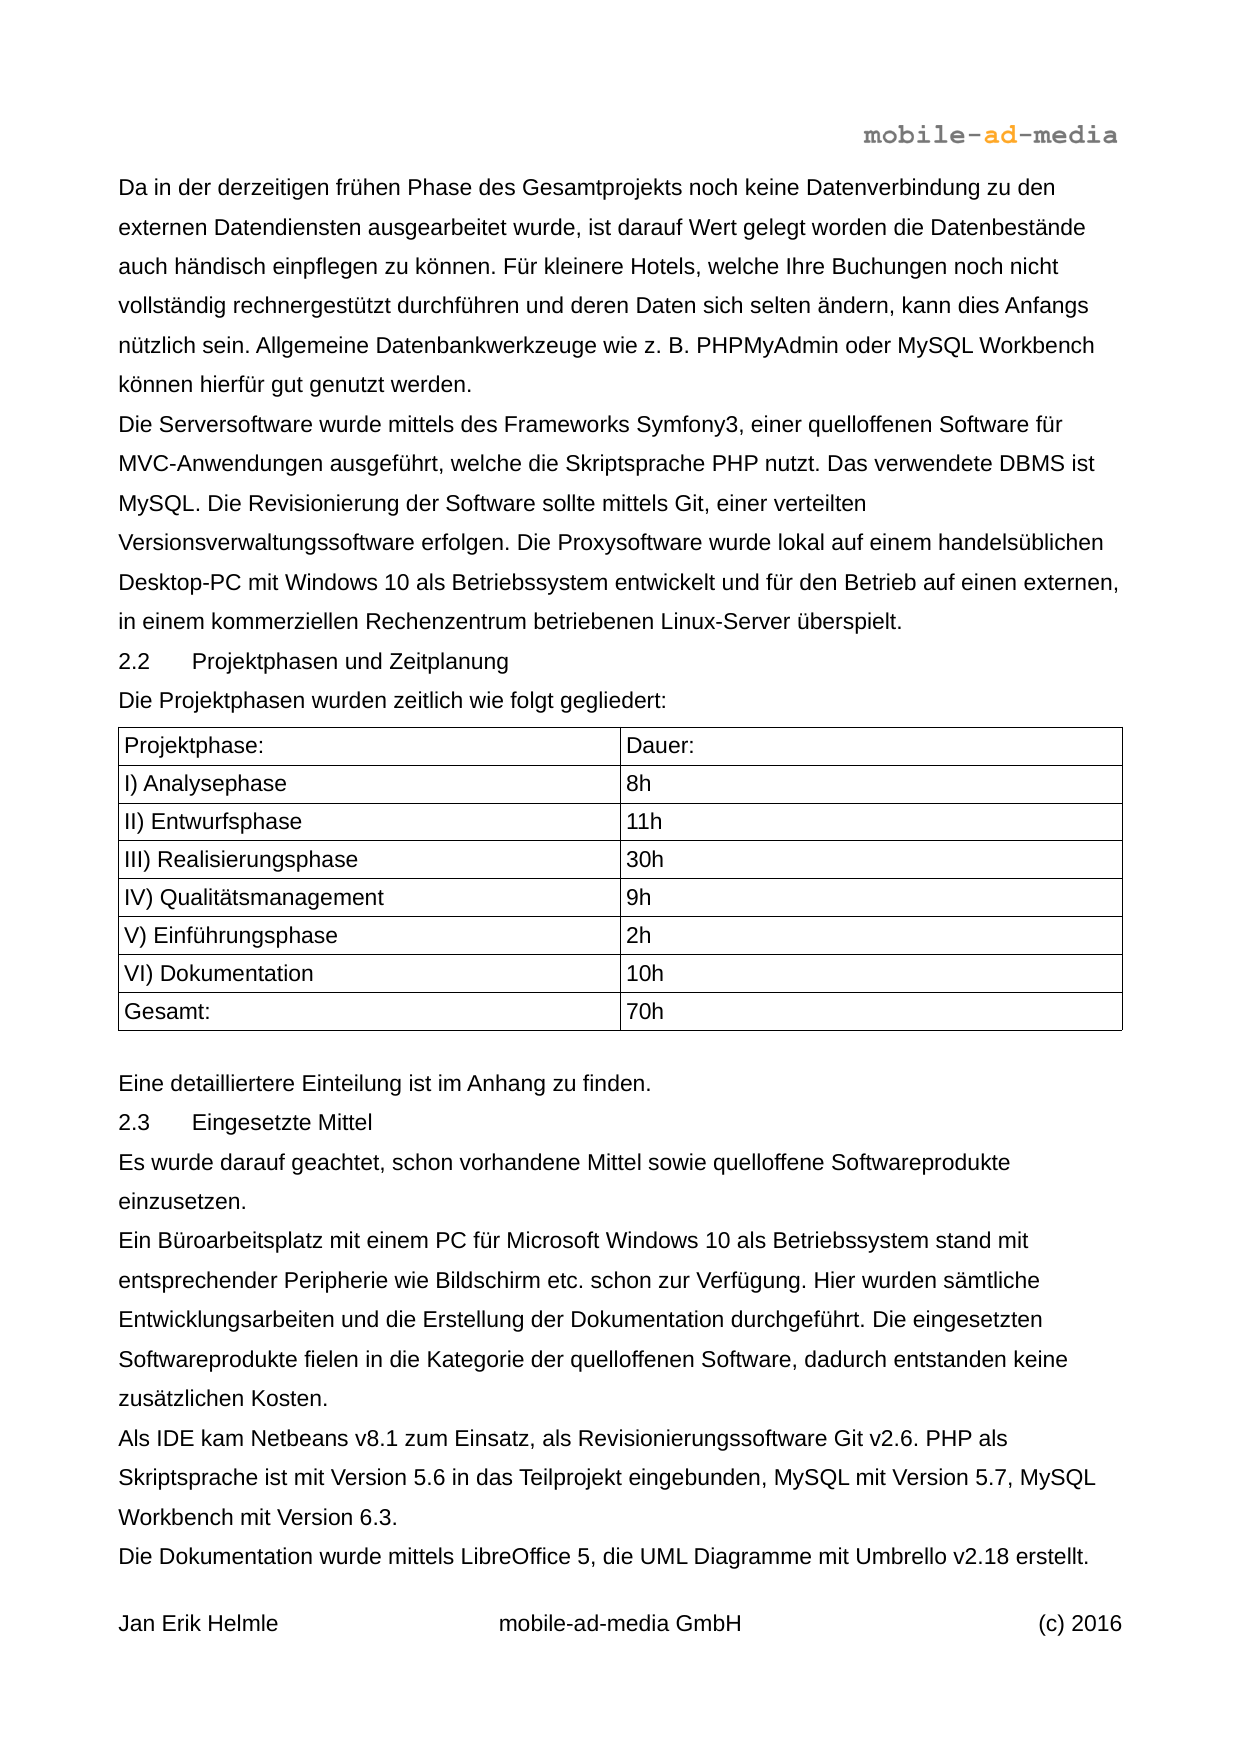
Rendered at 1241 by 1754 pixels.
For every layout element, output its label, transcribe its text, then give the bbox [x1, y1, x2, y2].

text Die Projektphasen wurden zeitlich wie folgt gegliedert: [118, 687, 1122, 713]
table_cell 30h [621, 841, 1122, 878]
table_cell 9h [621, 879, 1122, 916]
table_cell Gesamt: [119, 993, 620, 1030]
table_cell 70h [621, 993, 1122, 1030]
table_cell V) Einführungsphase [119, 917, 620, 954]
table_cell 8h [621, 766, 1122, 802]
text Als IDE kam Netbeans v8.1 zum Einsatz, als Revisionierungssoftware Git v2.6. PHP als Skriptsprache ist mit Version 5.6 in das Teilprojekt eingebunden, MySQL mit Version 5.7, MySQL Workbench mit Version 6.3. [118, 1425, 1122, 1530]
text Die Serversoftware wurde mittels des Frameworks Symfony3, einer quelloffenen Software für MVC-Anwendungen ausgeführt, welche die Skriptsprache PHP nutzt. Das verwendete DBMS ist MySQL. Die Revisionierung der Software sollte mittels Git, einer verteilten Versionsverwaltungssoftware erfolgen. Die Proxysoftware wurde lokal auf einem handelsüblichen Desktop-PC mit Windows 10 als Betriebssystem entwickelt und für den Betrieb auf einen externen, in einem kommerziellen Rechenzentrum betriebenen Linux-Server überspielt. [118, 411, 1122, 634]
table_cell I) Analysephase [119, 766, 620, 802]
text Eine detailliertere Einteilung ist im Anhang zu finden. [118, 1069, 1122, 1096]
text Es wurde darauf geachtet, schon vorhandene Mittel sowie quelloffene Softwareprodukte einzusetzen. [118, 1148, 1122, 1214]
table_cell VI) Dokumentation [119, 955, 620, 992]
table_cell III) Realisierungsphase [119, 841, 620, 878]
text Da in der derzeitigen frühen Phase des Gesamtprojekts noch keine Datenverbindung zu den externen Datendiensten ausgearbeitet wurde, ist darauf Wert gelegt worden die Datenbestände auch händisch einpflegen zu können. Für kleinere Hotels, welche Ihre Buchungen noch nicht vollständig rechnergestützt durchführen und deren Daten sich selten ändern, kann dies Anfangs nützlich sein. Allgemeine Datenbankwerkzeuge wie z. B. PHPMyAdmin oder MySQL Workbench können hierfür gut genutzt werden. [118, 174, 1122, 398]
text Ein Büroarbeitsplatz mit einem PC für Microsoft Windows 10 als Betriebssystem stand mit entsprechender Peripherie wie Bildschirm etc. schon zur Verfügung. Hier wurden sämtliche Entwicklungsarbeiten und die Erstellung der Dokumentation durchgeführt. Die eingesetzten Softwareprodukte fielen in die Kategorie der quelloffenen Software, dadurch entstanden keine zusätzlichen Kosten. [118, 1227, 1122, 1412]
table_header Dauer: [621, 728, 1122, 764]
text Die Dokumentation wurde mittels LibreOffice 5, die UML Diagramme mit Umbrello v2.18 erstellt. [118, 1543, 1122, 1570]
table_cell 2h [621, 917, 1122, 954]
table_cell II) Entwurfsphase [119, 804, 620, 840]
table_cell 11h [621, 804, 1122, 840]
table_cell IV) Qualitätsmanagement [119, 879, 620, 916]
text 2.3 Eingesetzte Mittel [118, 1109, 1122, 1135]
text 2.2 Projektphasen und Zeitplanung [118, 648, 1122, 674]
table_cell 10h [621, 955, 1122, 992]
picture [863, 118, 1118, 150]
table_header Projektphase: [119, 728, 620, 764]
